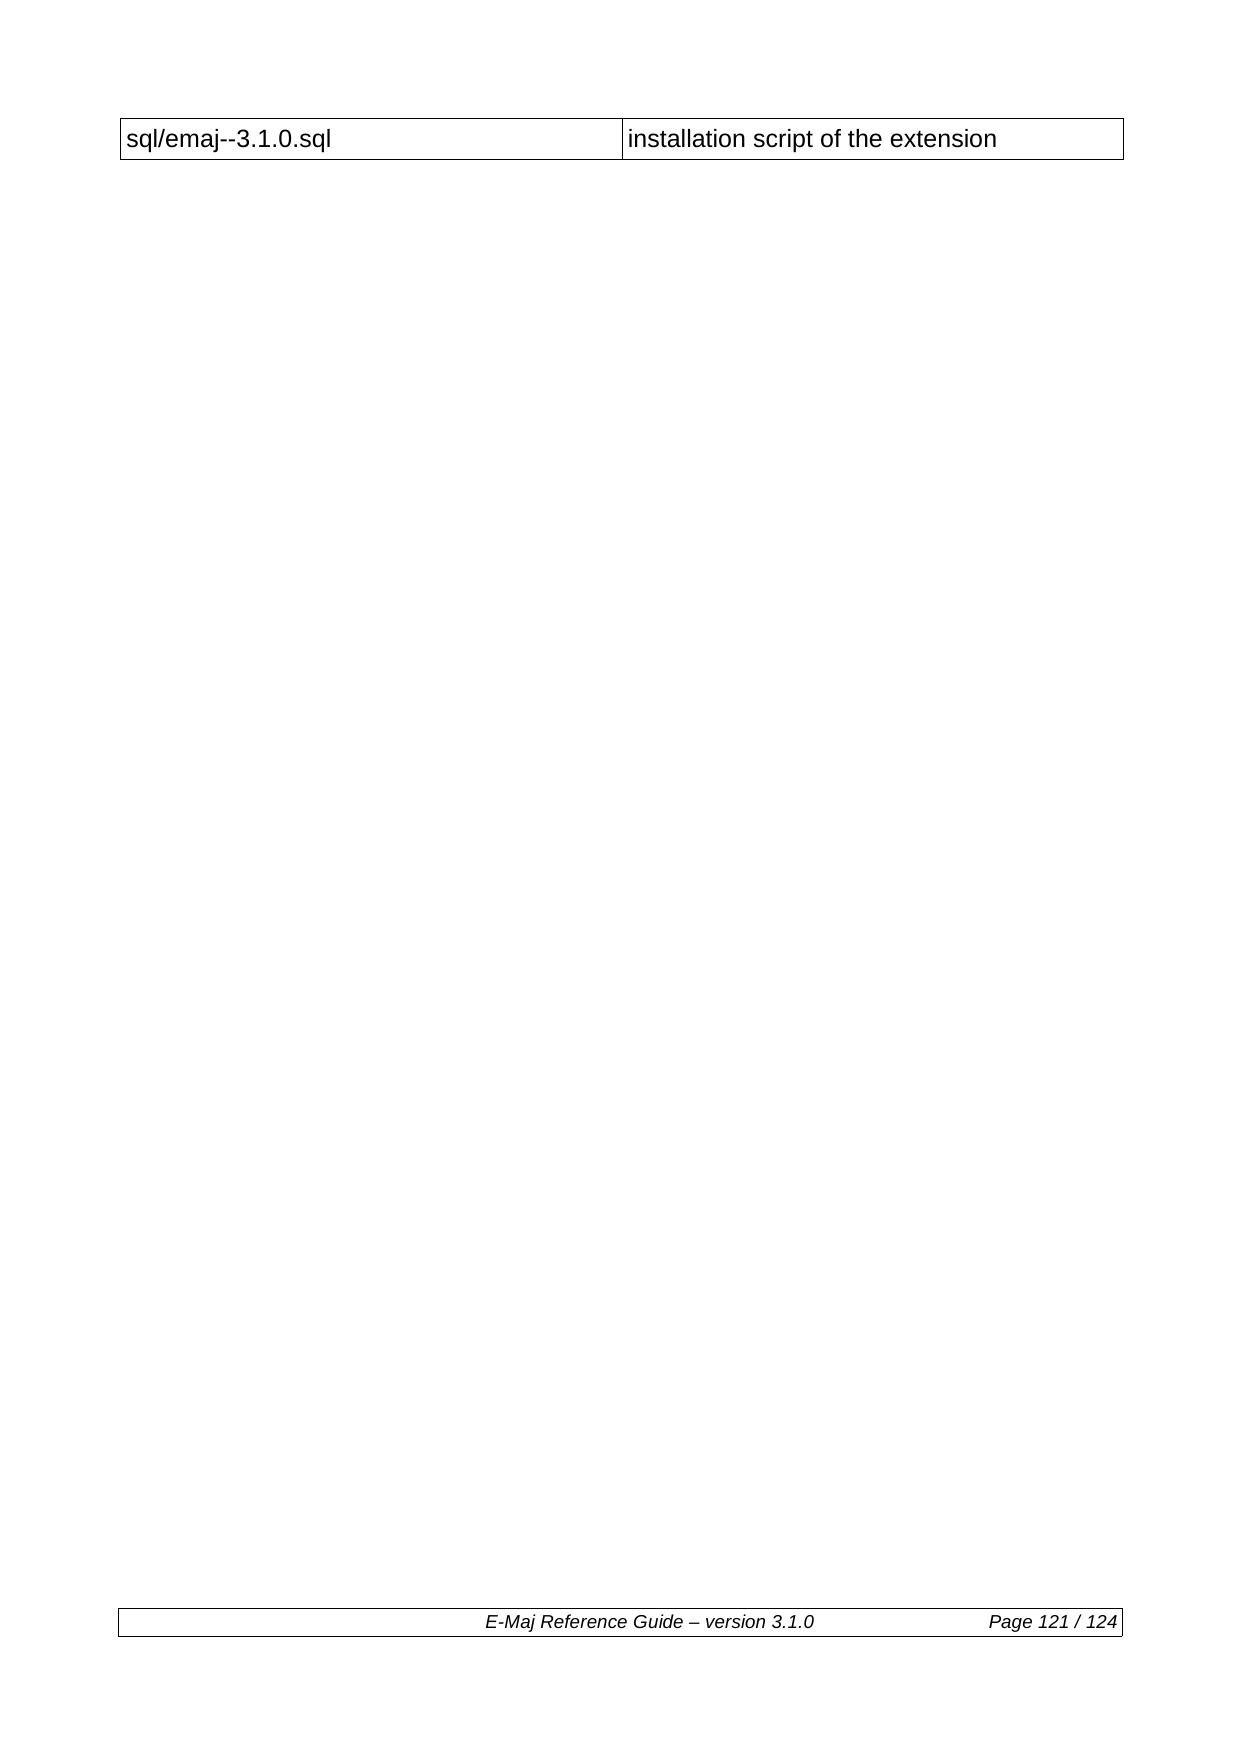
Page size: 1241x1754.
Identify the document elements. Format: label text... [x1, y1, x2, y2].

table_header installation script of the extension [623, 119, 1123, 159]
table_header sql/emaj--3.1.0.sql [121, 119, 622, 159]
